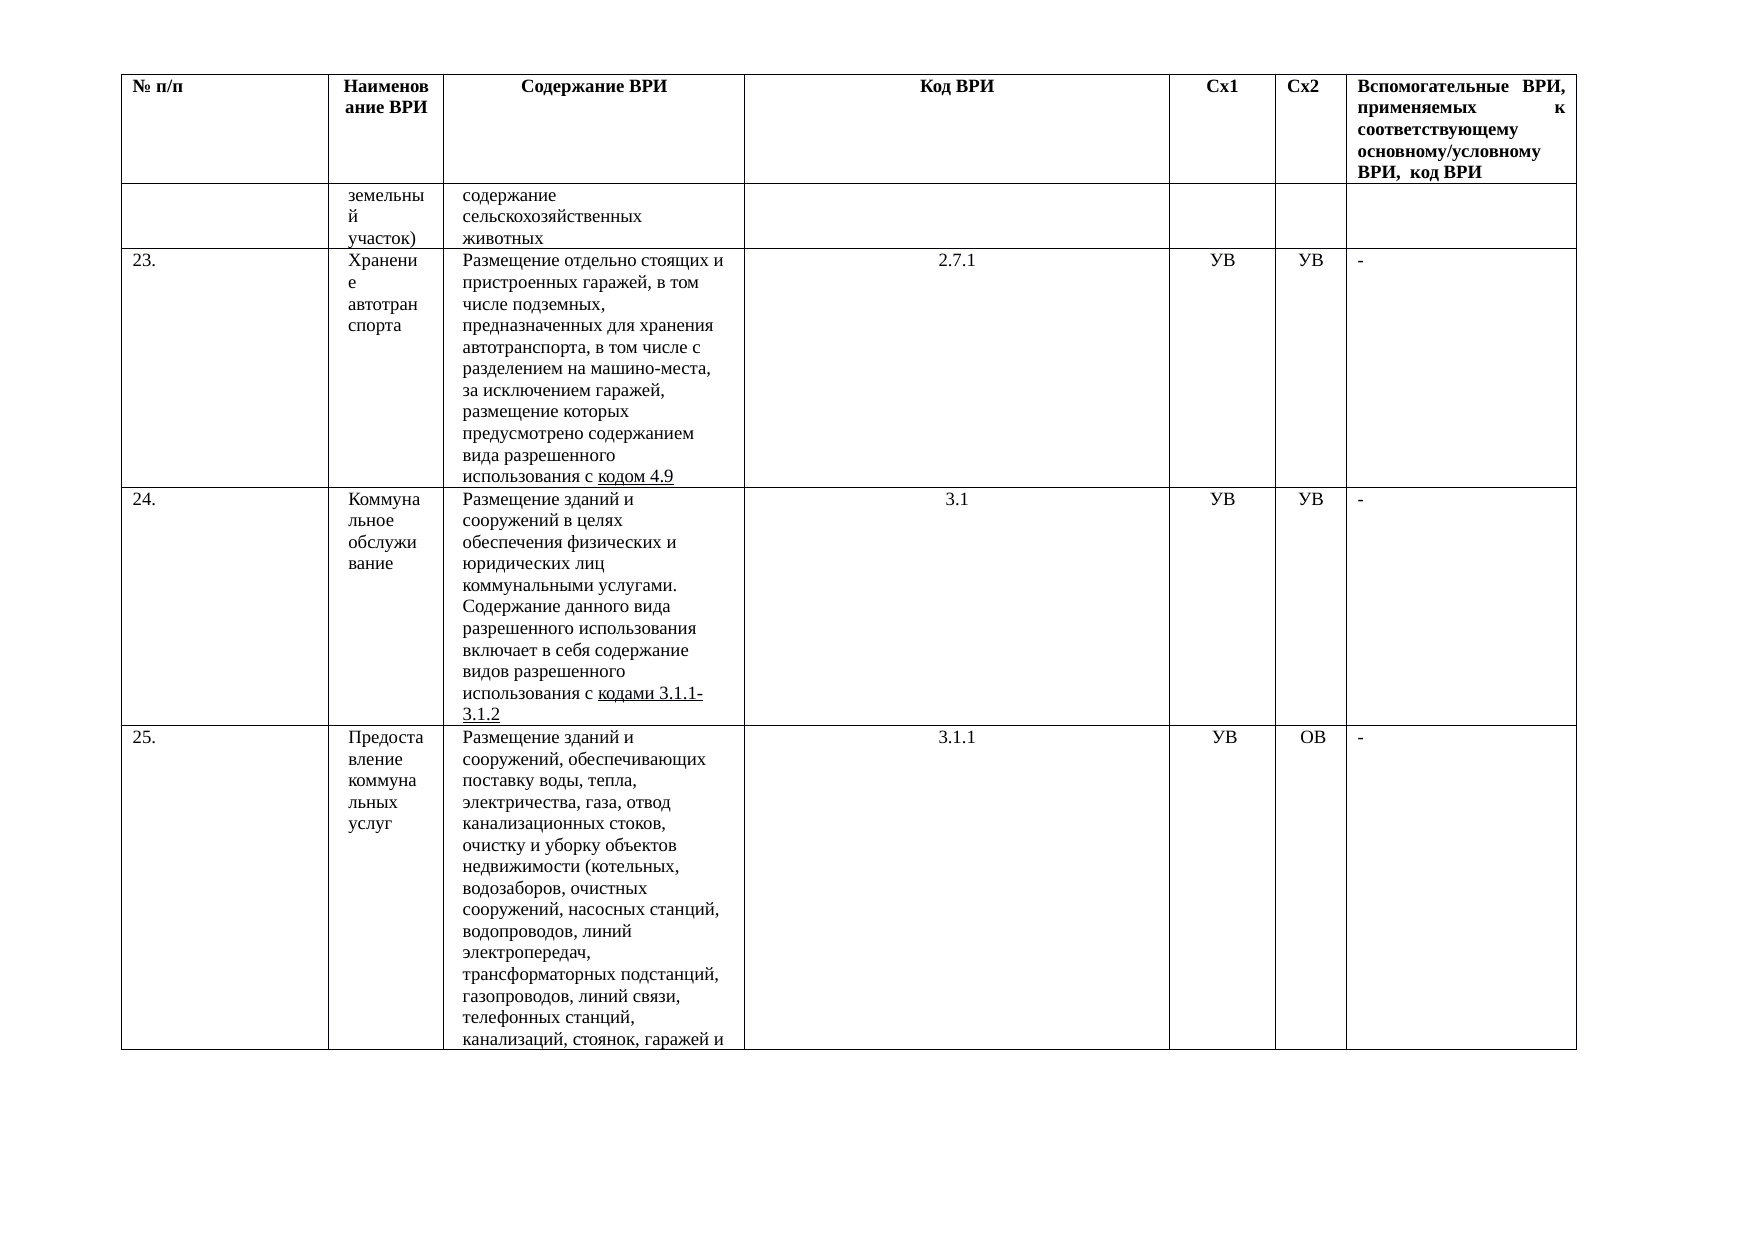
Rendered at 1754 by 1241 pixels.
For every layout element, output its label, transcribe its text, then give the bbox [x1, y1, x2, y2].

table_cell ОВ [1276, 726, 1346, 1049]
table_header № п/п [122, 75, 328, 183]
table_cell содержание сельскохозяйственных животных [444, 184, 744, 248]
table_cell - [1347, 726, 1576, 1049]
table_cell земельный участок) [329, 184, 443, 248]
table_cell 3.1 [745, 488, 1169, 725]
table_cell Коммунальное обслуживание [329, 488, 443, 725]
table_cell 2.7.1 [745, 249, 1169, 487]
table_cell - [1276, 184, 1346, 248]
table_cell Предоставление коммунальных услуг [329, 726, 443, 1049]
table_cell Размещение отдельно стоящих и пристроенных гаражей, в том числе подземных, предназначенных для хранения автотранспорта, в том числе с разделением на машино-места, за исключением гаражей, размещение которых предусмотрено содержанием вида разрешенного использования с кодом 4.9 [444, 249, 744, 487]
table_cell [122, 726, 328, 1049]
table_cell [122, 184, 328, 248]
table_cell УВ [1170, 726, 1275, 1049]
table_header Наименование ВРИ [329, 75, 443, 183]
table_cell 3.1.1 [745, 726, 1169, 1049]
table_cell [122, 249, 328, 487]
table_header Сх1 [1170, 75, 1275, 183]
table_cell [1347, 184, 1576, 248]
table_cell [122, 488, 328, 725]
table_cell [745, 184, 1169, 248]
table_header Вспомогательные ВРИ, применяемых к соответствующему основному/условному ВРИ, код ВРИ [1347, 75, 1576, 183]
table_cell Размещение зданий и сооружений, обеспечивающих поставку воды, тепла, электричества, газа, отвод канализационных стоков, очистку и уборку объектов недвижимости (котельных, водозаборов, очистных сооружений, насосных станций, водопроводов, линий электропередач, трансформаторных подстанций, газопроводов, линий связи, телефонных станций, канализаций, стоянок, гаражей и [444, 726, 744, 1049]
table_cell [1170, 184, 1275, 248]
table_cell УВ [1170, 249, 1275, 487]
table_header Содержание ВРИ [444, 75, 744, 183]
table_cell УВ [1276, 249, 1346, 487]
table_cell Хранение автотранспорта [329, 249, 443, 487]
table_cell УВ [1170, 488, 1275, 725]
table_header Сх2 [1276, 75, 1346, 183]
table_header Код ВРИ [745, 75, 1169, 183]
table_cell Размещение зданий и сооружений в целях обеспечения физических и юридических лиц коммунальными услугами. Содержание данного вида разрешенного использования включает в себя содержание видов разрешенного использования с кодами 3.1.1-3.1.2 [444, 488, 744, 725]
table_cell УВ [1276, 488, 1346, 725]
table_cell - [1347, 249, 1576, 487]
table_cell - [1347, 488, 1576, 725]
